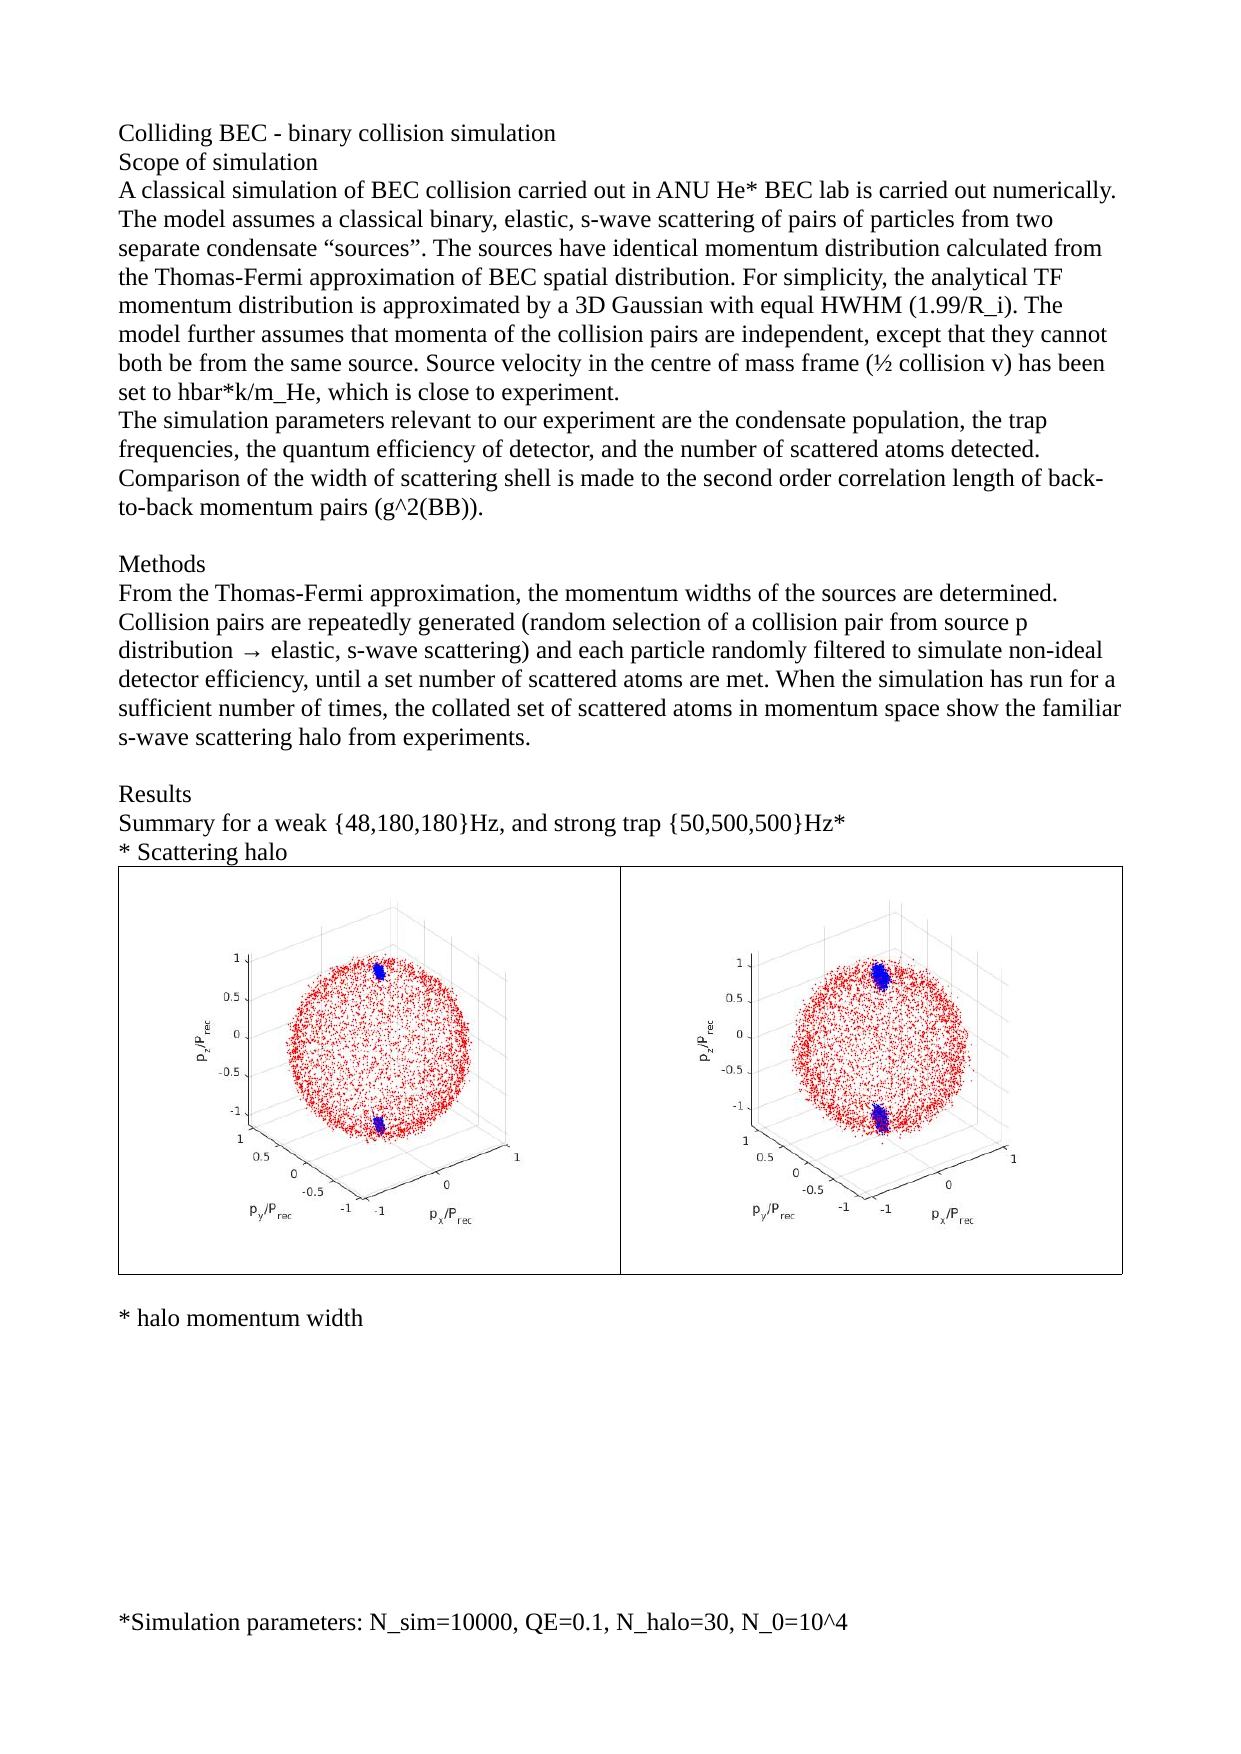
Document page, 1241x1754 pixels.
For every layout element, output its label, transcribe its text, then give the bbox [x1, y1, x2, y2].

text Methods [118, 549, 1122, 578]
text * Scattering halo [118, 837, 1122, 866]
text A classical simulation of BEC collision carried out in ANU He* BEC lab is carried out numerically. The model assumes a classical binary, elastic, s-wave scattering of pairs of particles from two separate condensate “sources”. The sources have identical momentum distribution calculated from the Thomas-Fermi approximation of BEC spatial distribution. For simplicity, the analytical TF momentum distribution is approximated by a 3D Gaussian with equal HWHM (1.99/R_i). The model further assumes that momenta of the collision pairs are independent, except that they cannot both be from the same source. Source velocity in the centre of mass frame (½ collision v) has been set to hbar*k/m_He, which is close to experiment. [118, 176, 1122, 406]
text Results [118, 779, 1122, 808]
text Colliding BEC - binary collision simulation [118, 118, 1122, 147]
table_header [119, 867, 620, 1274]
text * halo momentum width [118, 1303, 1122, 1331]
text Scope of simulation [118, 147, 1122, 176]
text The simulation parameters relevant to our experiment are the condensate population, the trap frequencies, the quantum efficiency of detector, and the number of scattered atoms detected. [118, 406, 1122, 463]
text From the Thomas-Fermi approximation, the momentum widths of the sources are determined. Collision pairs are repeatedly generated (random selection of a collision pair from source p distribution → elastic, s-wave scattering) and each particle randomly filtered to simulate non-ideal detector efficiency, until a set number of scattered atoms are met. When the simulation has run for a sufficient number of times, the collated set of scattered atoms in momentum space show the familiar s-wave scattering halo from experiments. [118, 578, 1122, 751]
text Summary for a weak {48,180,180}Hz, and strong trap {50,500,500}Hz* [118, 808, 1122, 837]
picture [123, 871, 615, 1240]
text Comparison of the width of scattering shell is made to the second order correlation length of back-to-back momentum pairs (g^2(BB)). [118, 463, 1122, 521]
table_header [621, 867, 1122, 1274]
picture [625, 871, 1117, 1240]
